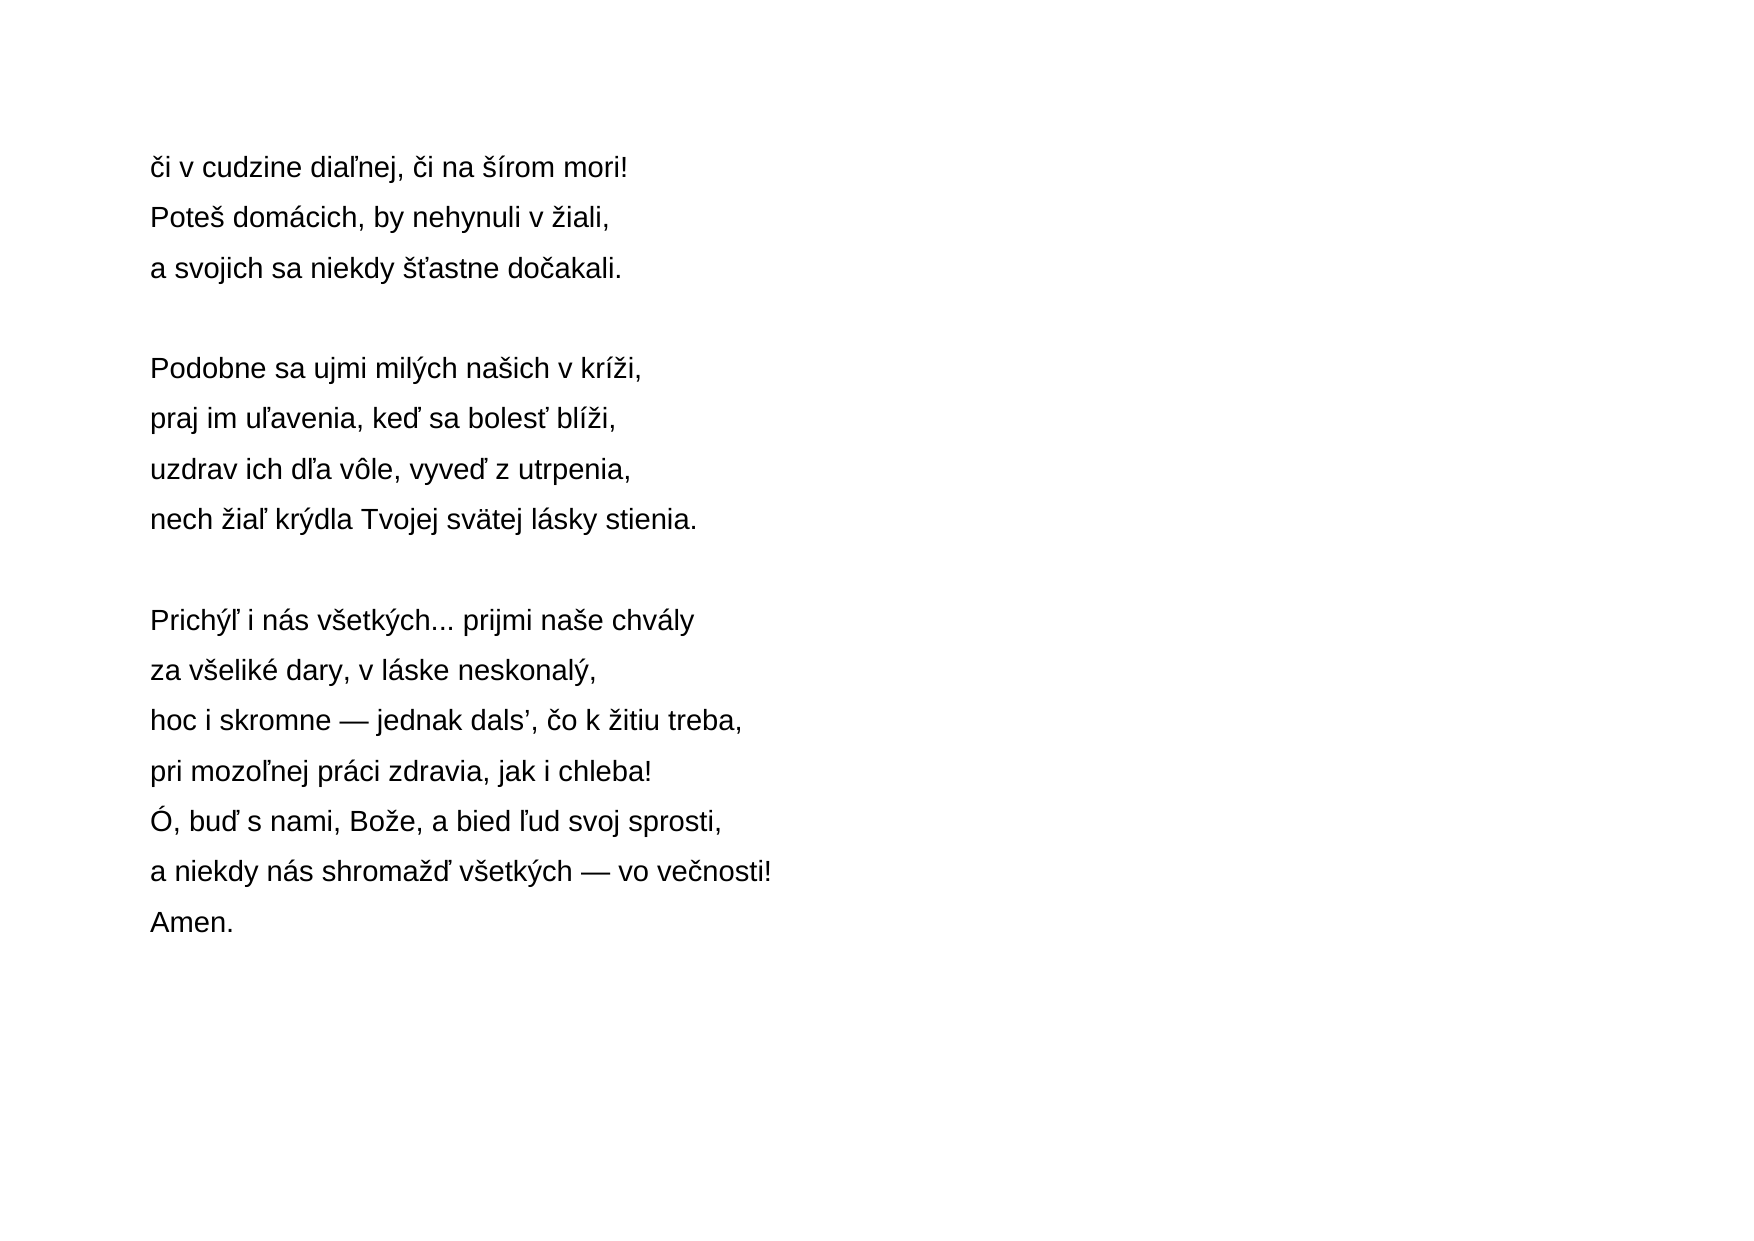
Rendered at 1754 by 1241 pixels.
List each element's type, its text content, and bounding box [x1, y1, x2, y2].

text Podobne sa ujmi milých našich v kríži, [150, 351, 1243, 385]
text nech žiaľ krýdla Tvojej svätej lásky stienia. [150, 502, 1243, 536]
text či v cudzine diaľnej, či na šírom mori! [150, 150, 1243, 183]
text Amen. [150, 905, 1243, 938]
text za všeliké dary, v láske neskonalý, [150, 653, 1243, 687]
text Ó, buď s nami, Bože, a bied ľud svoj sprosti, [150, 804, 1243, 838]
text Prichýľ i nás všetkých... prijmi naše chvály [150, 603, 1243, 636]
text Poteš domácich, by nehynuli v žiali, [150, 200, 1243, 234]
text hoc i skromne — jednak dals’, čo k žitiu treba, [150, 703, 1243, 737]
text pri mozoľnej práci zdravia, jak i chleba! [150, 754, 1243, 787]
text a svojich sa niekdy šťastne dočakali. [150, 251, 1243, 284]
text praj im uľavenia, keď sa bolesť blíži, [150, 402, 1243, 435]
text a niekdy nás shromažď všetkých — vo večnosti! [150, 854, 1243, 888]
text uzdrav ich dľa vôle, vyveď z utrpenia, [150, 452, 1243, 485]
